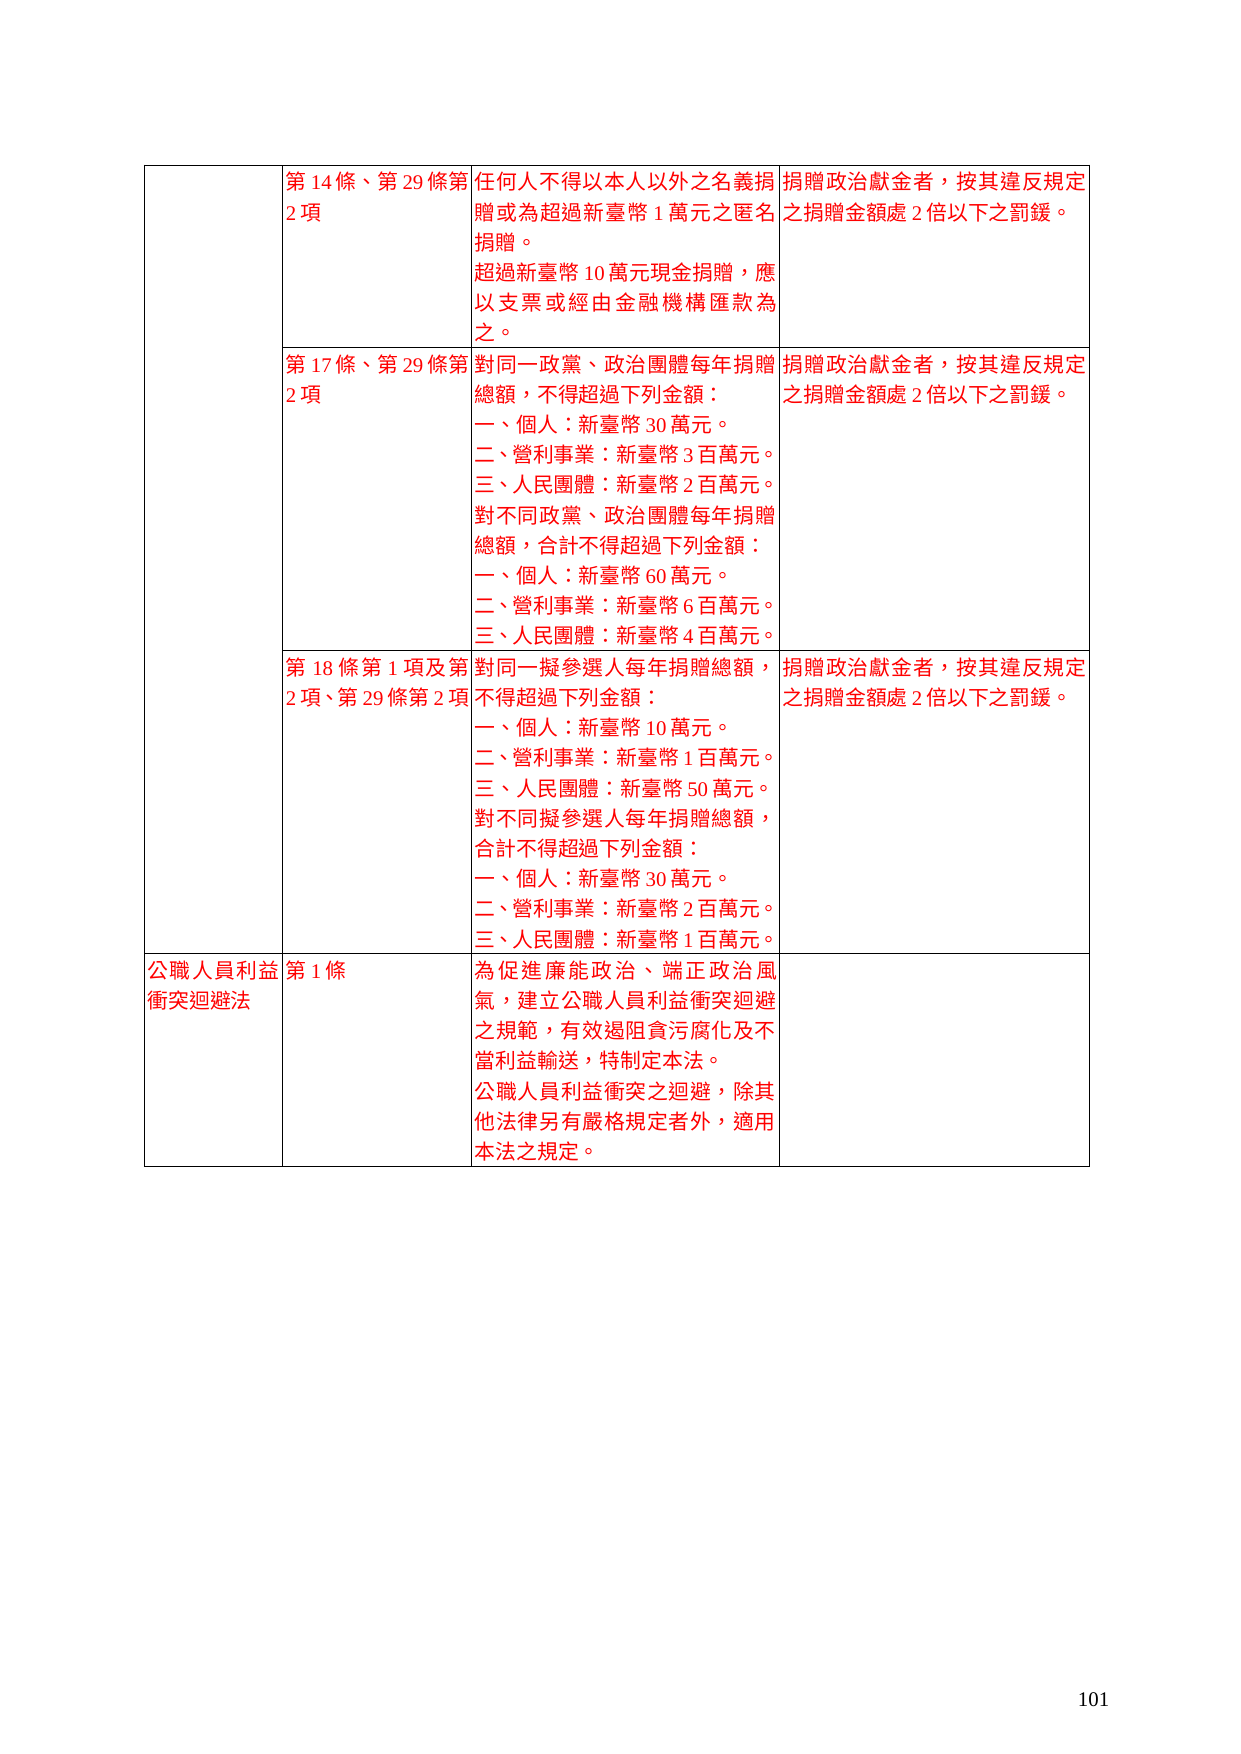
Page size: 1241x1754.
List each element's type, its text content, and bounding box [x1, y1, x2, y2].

table_cell [780, 954, 1089, 1166]
table_cell 對同一政黨、政治團體每年捐贈總額，不得超過下列金額： 一、個人：新臺幣30萬元。 二、營利事業：新臺幣3百萬元。 三、人民團體：新臺幣2百萬元。 對不同政黨、政治團體每年捐贈總額，合計不得超過下列金額： 一、個人：新臺幣60萬元。 二、營利事業：新臺幣6百萬元。 三、人民團體：新臺幣4百萬元。 [472, 348, 779, 650]
table_cell 第1條 [283, 954, 471, 1166]
table_cell 第18條第1項及第2項、第29條第2項 [283, 651, 471, 953]
table_cell 捐贈政治獻金者，按其違反規定之捐贈金額處2倍以下之罰鍰。 [780, 166, 1089, 347]
table_cell 公職人員利益衝突迴避法 [145, 954, 282, 1166]
table_cell 捐贈政治獻金者，按其違反規定之捐贈金額處2倍以下之罰鍰。 [780, 348, 1089, 650]
table_cell 對同一擬參選人每年捐贈總額，不得超過下列金額： 一、個人：新臺幣10萬元。 二、營利事業：新臺幣1百萬元。 三、人民團體：新臺幣50萬元。 對不同擬參選人每年捐贈總額，合計不得超過下列金額： 一、個人：新臺幣30萬元。 二、營利事業：新臺幣2百萬元。 三、人民團體：新臺幣1百萬元。 [472, 651, 779, 953]
table_cell [145, 166, 282, 953]
table_cell 捐贈政治獻金者，按其違反規定之捐贈金額處2倍以下之罰鍰。 [780, 651, 1089, 953]
table_cell 任何人不得以本人以外之名義捐贈或為超過新臺幣1萬元之匿名捐贈。 超過新臺幣10萬元現金捐贈，應以支票或經由金融機構匯款為之。 [472, 166, 779, 347]
table_cell 第17條、第29條第2項 [283, 348, 471, 650]
table_cell 第14條、第29條第2項 [283, 166, 471, 347]
table_cell 為促進廉能政治、端正政治風氣，建立公職人員利益衝突迴避之規範，有效遏阻貪污腐化及不當利益輸送，特制定本法。 公職人員利益衝突之迴避，除其他法律另有嚴格規定者外，適用本法之規定。 [472, 954, 779, 1166]
